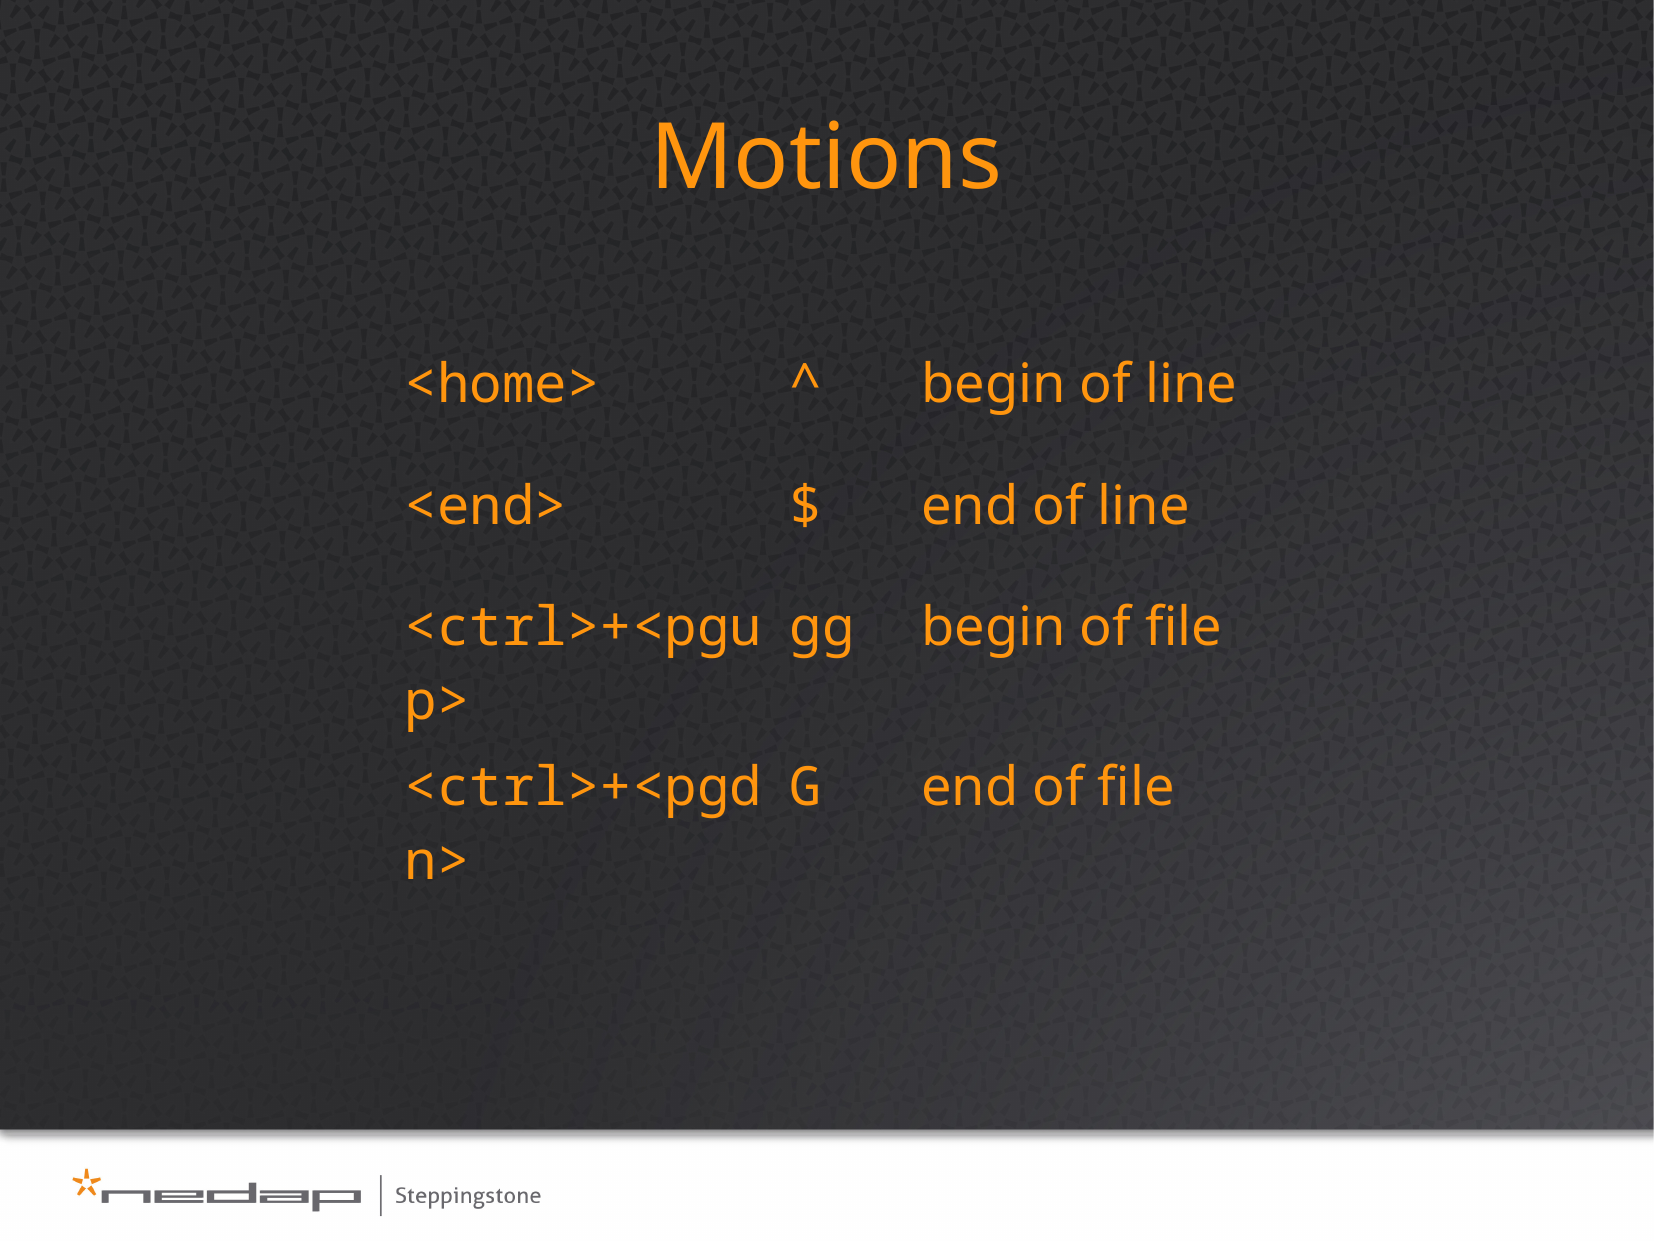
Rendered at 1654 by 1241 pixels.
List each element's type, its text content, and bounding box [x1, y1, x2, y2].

table_cell <ctrl>+<pgdn> [399, 741, 784, 901]
table_cell end of line [916, 460, 1255, 582]
table_cell begin of file [916, 582, 1255, 741]
table_cell [399, 460, 784, 582]
table_cell $ [784, 460, 916, 582]
title Motions [82, 49, 1571, 257]
table_header begin of line [916, 339, 1255, 460]
table_cell <ctrl>+<pgup> [399, 582, 784, 741]
table_header ^ [784, 339, 916, 460]
table_cell G [784, 741, 916, 901]
table_header [399, 339, 784, 460]
table_cell end of file [916, 741, 1255, 901]
table_cell gg [784, 582, 916, 741]
picture [0, 0, 1654, 1241]
